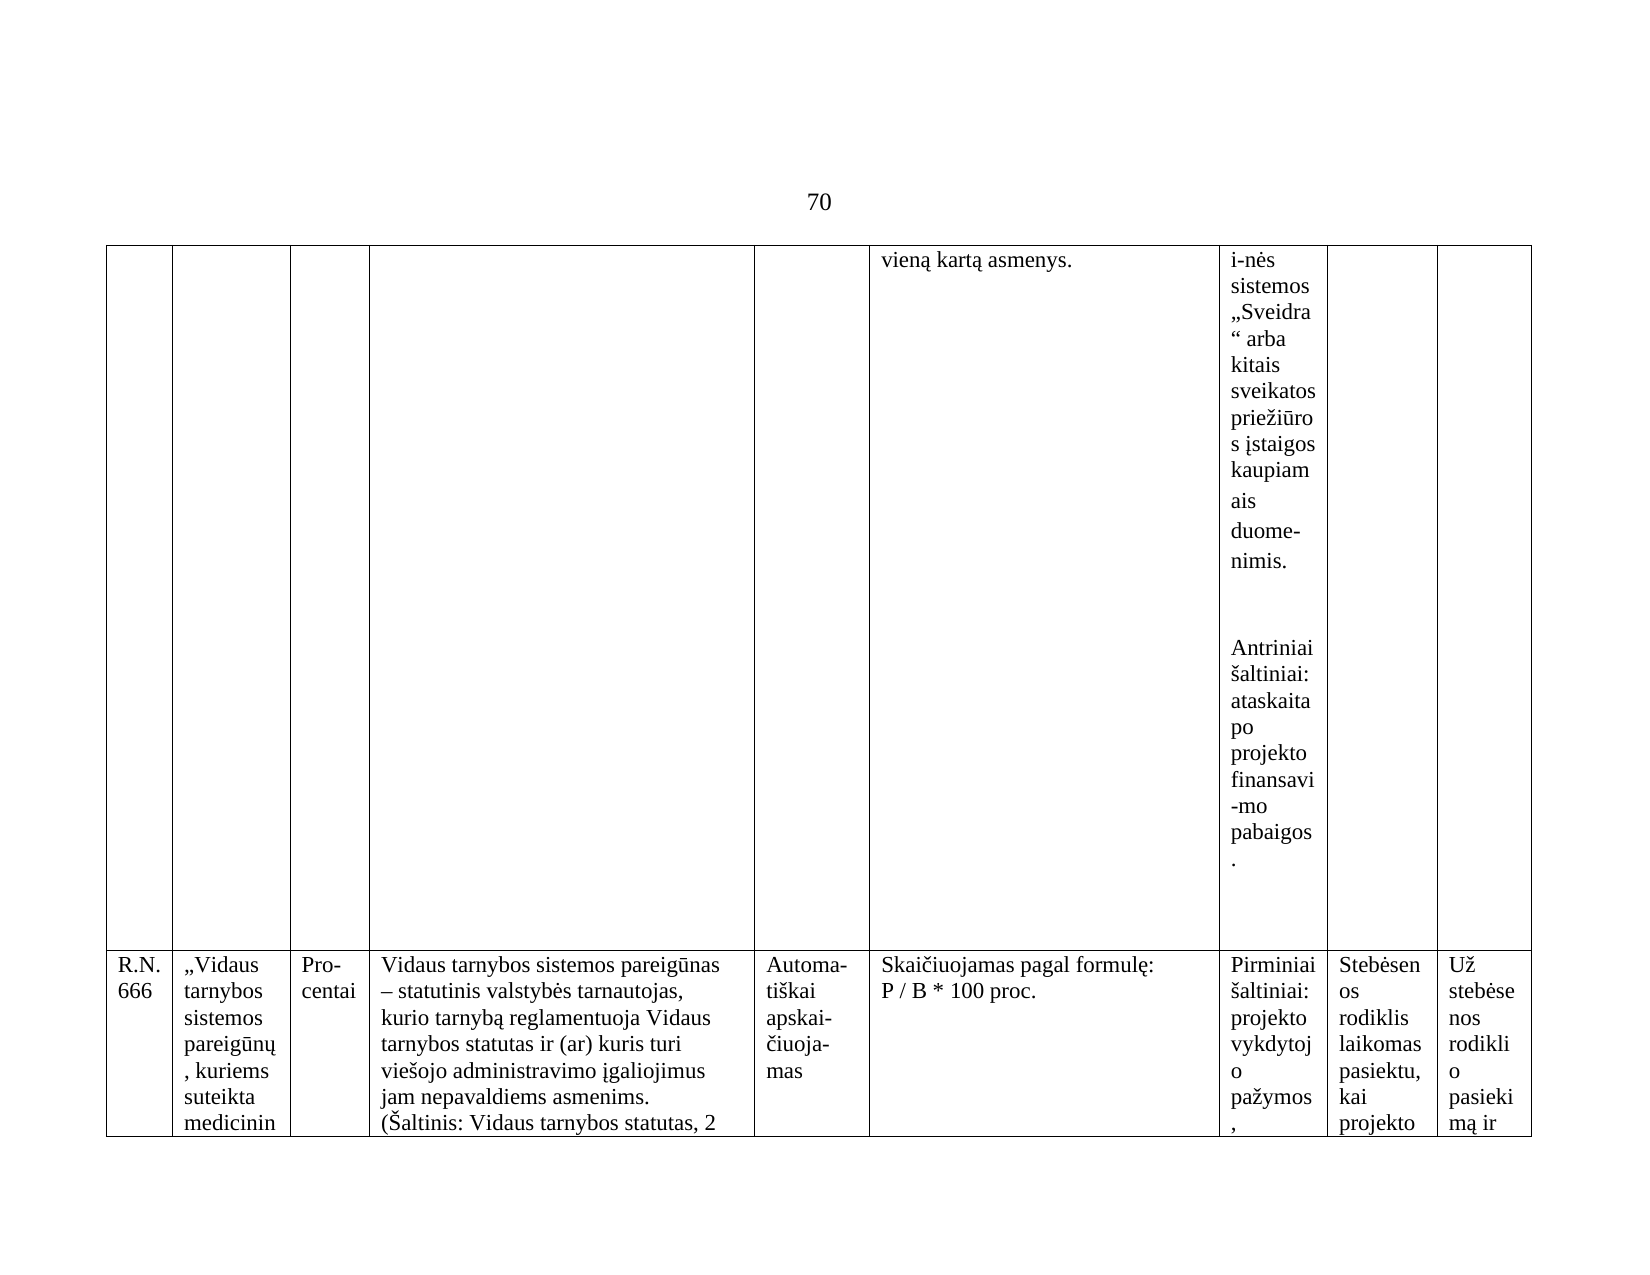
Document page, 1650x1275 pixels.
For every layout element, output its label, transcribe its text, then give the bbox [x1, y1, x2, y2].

table_cell Vidaus tarnybos sistemos pareigūnas – statutinis valstybės tarnautojas, kurio tarnybą reglamentuoja Vidaus tarnybos statutas ir (ar) kuris turi viešojo administravimo įgaliojimus jam nepavaldiems asmenims. (Šaltinis: Vidaus tarnybos statutas, 2 [370, 951, 754, 1136]
table_cell Už stebėsenos rodiklio pasiekimą ir [1438, 951, 1531, 1136]
table_cell Pro-centai [291, 951, 369, 1136]
table_cell Automa-tiškai apskai-čiuoja-mas [755, 951, 869, 1136]
table_cell Pirminiai šaltiniai: projekto vykdytojo pažymos, [1220, 951, 1327, 1136]
table_cell Skaičiuojamas pagal formulę: P / B * 100 proc. [870, 951, 1219, 1136]
table_cell i-nės sistemos „Sveidra“ arba kitais sveikatos priežiūros įstaigos kaupiamais duome-nimis. Antriniai šaltiniai: ataskaita po projekto finansavi-mo pabaigos. [1220, 246, 1327, 950]
table_cell „Vidaus tarnybos sistemos pareigūnų, kuriems suteikta medicinin [173, 951, 290, 1136]
table_cell [173, 246, 290, 950]
table_cell [1438, 246, 1531, 950]
table_cell [1328, 246, 1437, 950]
table_cell vieną kartą asmenys. [870, 246, 1219, 950]
table_cell [755, 246, 869, 950]
table_cell [107, 246, 172, 950]
table_cell [291, 246, 369, 950]
table_cell [370, 246, 754, 950]
table_cell R.N.666 [107, 951, 172, 1136]
table_cell Stebėsenos rodiklis laikomas pasiektu, kai projekto [1328, 951, 1437, 1136]
